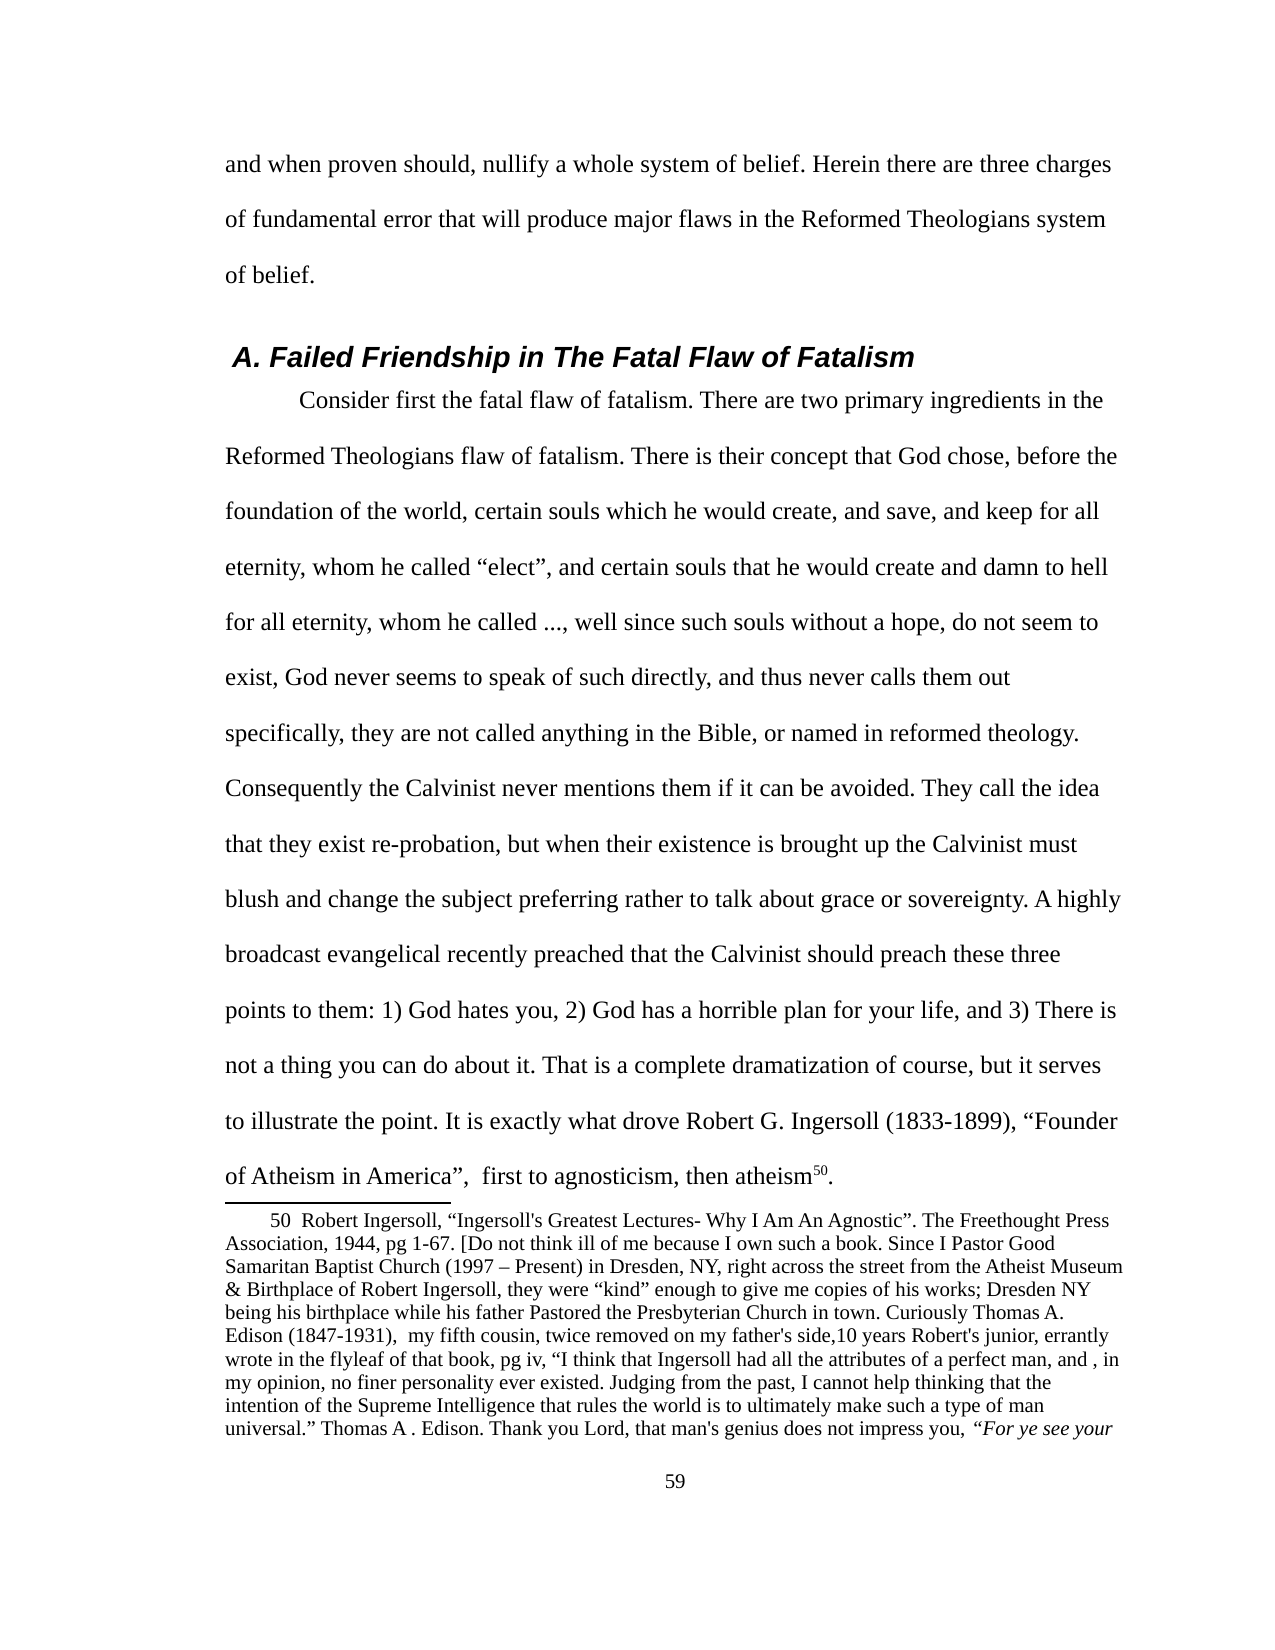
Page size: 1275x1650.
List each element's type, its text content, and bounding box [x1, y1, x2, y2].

text and when proven should, nullify a whole system of belief. Herein there are three charges of fundamental error that will produce major flaws in the Reformed Theologians system of belief. [225, 150, 1125, 288]
text Robert Ingersoll, “Ingersoll's Greatest Lectures- Why I Am An Agnostic”. The Freethought Press Association, 1944, pg 1-67. [Do not think ill of me because I own such a book. Since I Pastor Good Samaritan Baptist Church (1997 – Present) in Dresden, NY, right across the street from the Atheist Museum & Birthplace of Robert Ingersoll, they were “kind” enough to give me copies of his works; Dresden NY being his birthplace while his father Pastored the Presbyterian Church in town. Curiously Thomas A. Edison (1847-1931), my fifth cousin, twice removed on my father's side,10 years Robert's junior, errantly wrote in the flyleaf of that book, pg iv, “I think that Ingersoll had all the attributes of a perfect man, and , in my opinion, no finer personality ever existed. Judging from the past, I cannot help thinking that the intention of the Supreme Intelligence that rules the world is to ultimately make such a type of man universal.” Thomas A . Edison. Thank you Lord, that man's genius does not impress you, “For ye see your [225, 1209, 1125, 1440]
text Consider first the fatal flaw of fatalism. There are two primary ingredients in the Reformed Theologians flaw of fatalism. There is their concept that God chose, before the foundation of the world, certain souls which he would create, and save, and keep for all eternity, whom he called “elect”, and certain souls that he would create and damn to hell for all eternity, whom he called ..., well since such souls without a hope, do not seem to exist, God never seems to speak of such directly, and thus never calls them out specifically, they are not called anything in the Bible, or named in reformed theology. Consequently the Calvinist never mentions them if it can be avoided. They call the idea that they exist re-probation, but when their existence is brought up the Calvinist must blush and change the subject preferring rather to talk about grace or sovereignty. A highly broadcast evangelical recently preached that the Calvinist should preach these three points to them: 1) God hates you, 2) God has a horrible plan for your life, and 3) There is not a thing you can do about it. That is a complete dramatization of course, but it serves to illustrate the point. It is exactly what drove Robert G. Ingersoll (1833-1899), “Founder of Atheism in America”, first to agnosticism, then atheism. [225, 386, 1125, 1190]
subtitle A. Failed Friendship in The Fatal Flaw of Fatalism [225, 341, 1125, 374]
